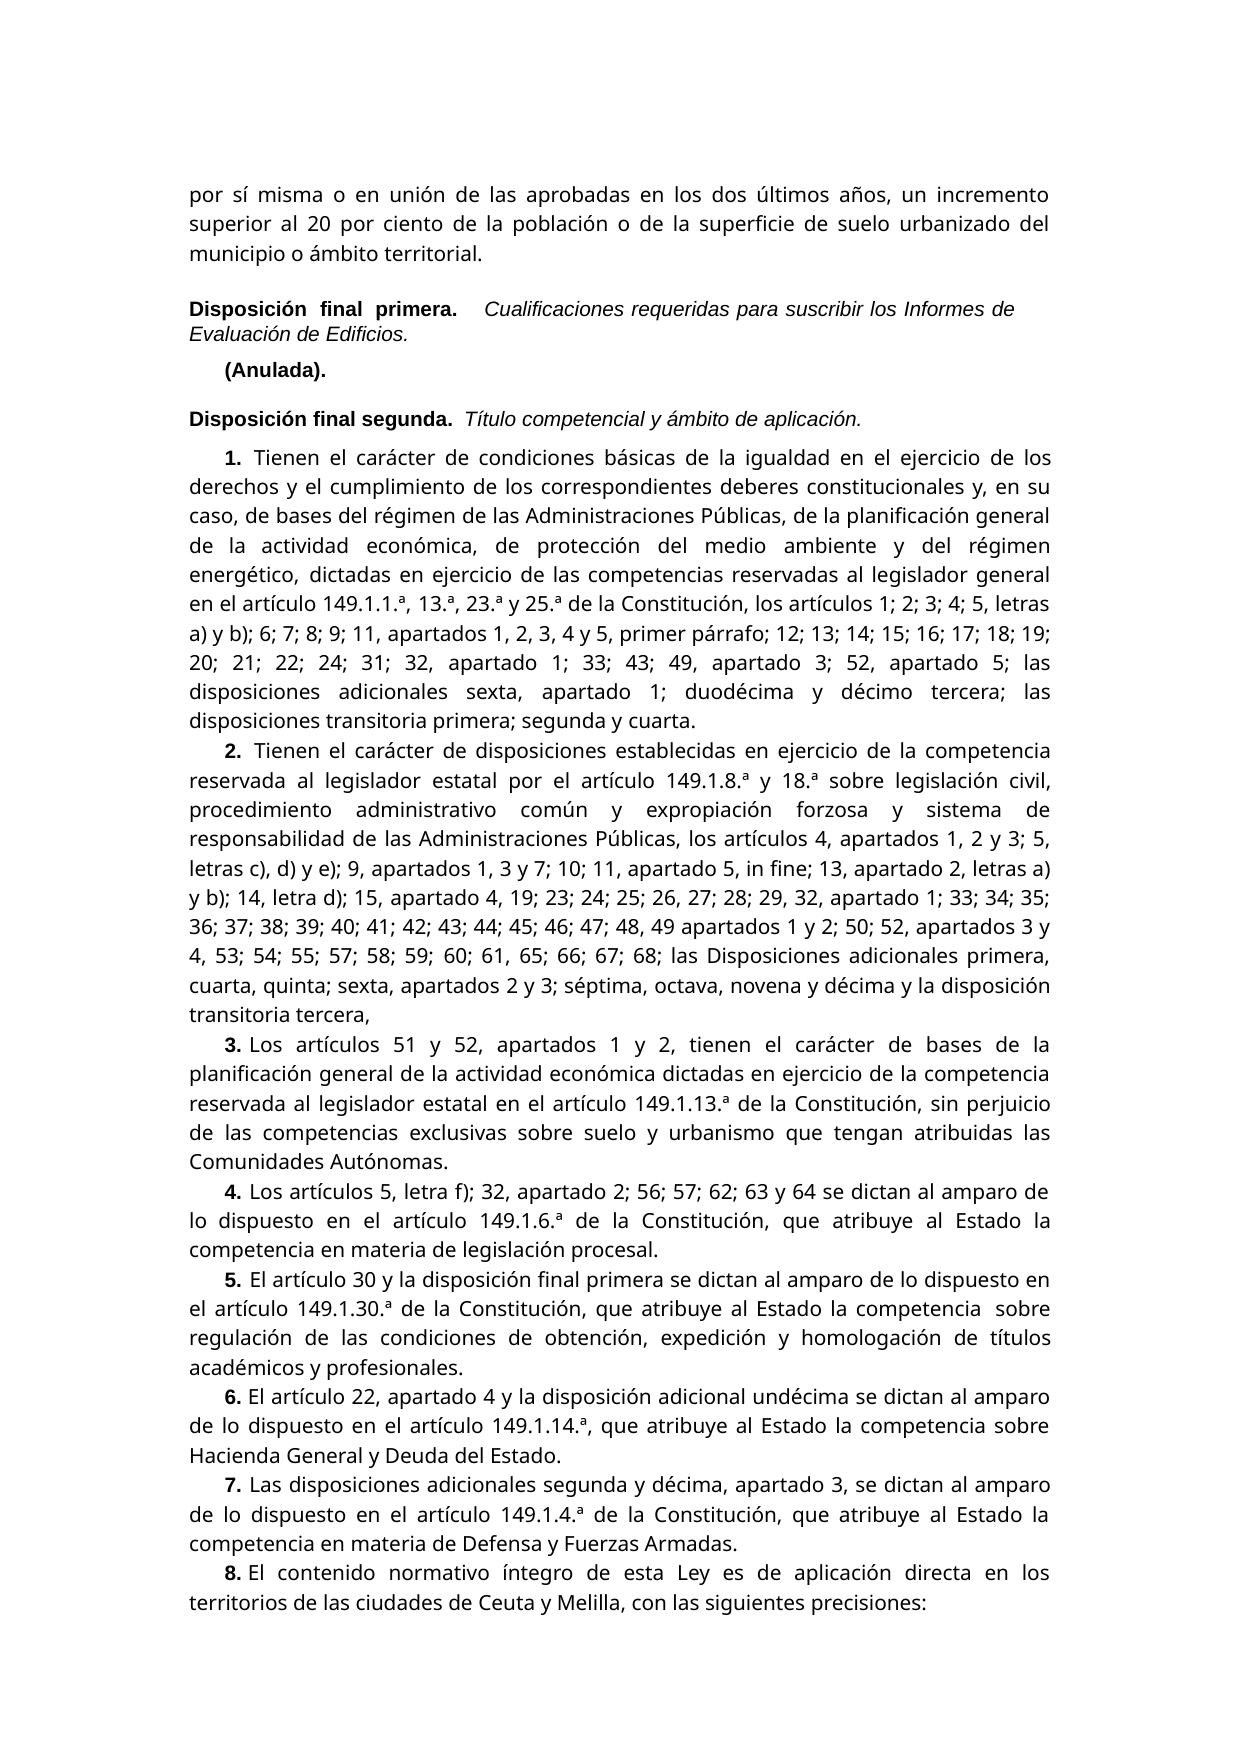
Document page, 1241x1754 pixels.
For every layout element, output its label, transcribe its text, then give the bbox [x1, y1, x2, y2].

list Las disposiciones adicionales segunda y décima, apartado 3, se dictan al amparo de lo dispuesto en el artículo 149.1.4.ª de la Constitución, que atribuye al Estado la competencia en materia de Defensa y Fuerzas Armadas. [189, 1470, 1051, 1557]
list El artículo 22, apartado 4 y la disposición adicional undécima se dictan al amparo de lo dispuesto en el artículo 149.1.14.ª, que atribuye al Estado la competencia sobre Hacienda General y Deuda del Estado. [189, 1382, 1051, 1469]
list Los artículos 51 y 52, apartados 1 y 2, tienen el carácter de bases de la planificación general de la actividad económica dictadas en ejercicio de la competencia reservada al legislador estatal en el artículo 149.1.13.ª de la Constitución, sin perjuicio de las competencias exclusivas sobre suelo y urbanismo que tengan atribuidas las Comunidades Autónomas. [189, 1030, 1051, 1176]
list Tienen el carácter de disposiciones establecidas en ejercicio de la competencia reservada al legislador estatal por el artículo 149.1.8.ª y 18.ª sobre legislación civil, procedimiento administrativo común y expropiación forzosa y sistema de responsabilidad de las Administraciones Públicas, los artículos 4, apartados 1, 2 y 3; 5, letras c), d) y e); 9, apartados 1, 3 y 7; 10; 11, apartado 5, in fine; 13, apartado 2, letras a) y b); 14, letra d); 15, apartado 4, 19; 23; 24; 25; 26, 27; 28; 29, 32, apartado 1; 33; 34; 35; 36; 37; 38; 39; 40; 41; 42; 43; 44; 45; 46; 47; 48, 49 apartados 1 y 2; 50; 52, apartados 3 y 4, 53; 54; 55; 57; 58; 59; 60; 61, 65; 66; 67; 68; las Disposiciones adicionales primera, cuarta, quinta; sexta, apartados 2 y 3; séptima, octava, novena y décima y la disposición transitoria tercera, [189, 737, 1051, 1028]
list El contenido normativo íntegro de esta Ley es de aplicación directa en los territorios de las ciudades de Ceuta y Melilla, con las siguientes precisiones: [189, 1558, 1051, 1616]
text Disposición final segunda. Título competencial y ámbito de aplicación. [189, 407, 1184, 431]
text Disposición final primera. Cualificaciones requeridas para suscribir los Informes de Evaluación de Edificios. [189, 297, 1051, 346]
list El artículo 30 y la disposición final primera se dictan al amparo de lo dispuesto en el artículo 149.1.30.ª de la Constitución, que atribuye al Estado la competencia sobre regulación de las condiciones de obtención, expedición y homologación de títulos académicos y profesionales. [189, 1265, 1051, 1381]
list Los artículos 5, letra f); 32, apartado 2; 56; 57; 62; 63 y 64 se dictan al amparo de lo dispuesto en el artículo 149.1.6.ª de la Constitución, que atribuye al Estado la competencia en materia de legislación procesal. [189, 1177, 1051, 1264]
text por sí misma o en unión de las aprobadas en los dos últimos años, un incremento superior al 20 por ciento de la población o de la superficie de suelo urbanizado del municipio o ámbito territorial. [189, 180, 1051, 267]
list Tienen el carácter de condiciones básicas de la igualdad en el ejercicio de los derechos y el cumplimiento de los correspondientes deberes constitucionales y, en su caso, de bases del régimen de las Administraciones Públicas, de la planificación general de la actividad económica, de protección del medio ambiente y del régimen energético, dictadas en ejercicio de las competencias reservadas al legislador general en el artículo 149.1.1.ª, 13.ª, 23.ª y 25.ª de la Constitución, los artículos 1; 2; 3; 4; 5, letras a) y b); 6; 7; 8; 9; 11, apartados 1, 2, 3, 4 y 5, primer párrafo; 12; 13; 14; 15; 16; 17; 18; 19; 20; 21; 22; 24; 31; 32, apartado 1; 33; 43; 49, apartado 3; 52, apartado 5; las disposiciones adicionales sexta, apartado 1; duodécima y décimo tercera; las disposiciones transitoria primera; segunda y cuarta. [189, 443, 1051, 735]
subtitle (Anulada). [224, 358, 1184, 382]
